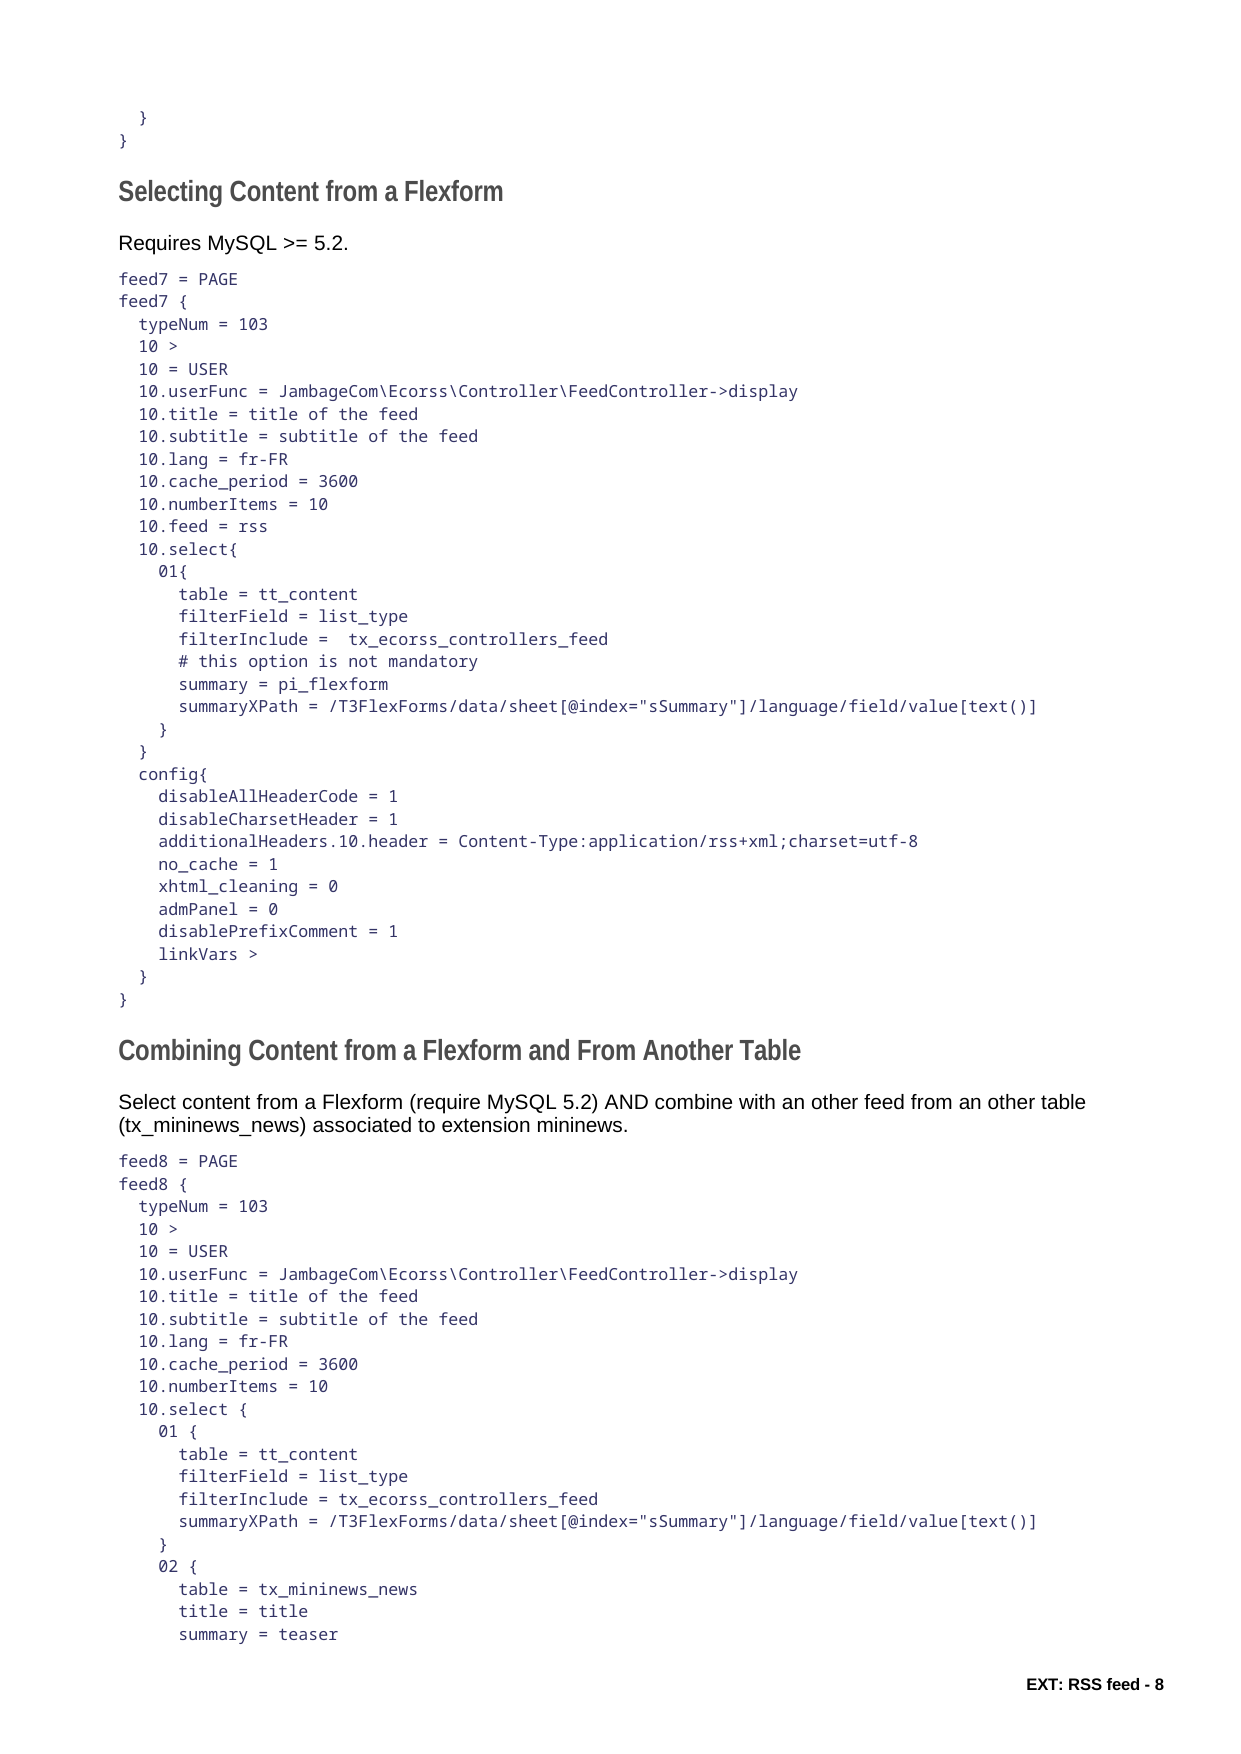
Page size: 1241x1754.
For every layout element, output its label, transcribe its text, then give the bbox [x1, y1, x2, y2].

text admPanel = 0 [118, 898, 1163, 920]
text 10.numberItems = 10 [118, 1375, 1163, 1397]
text } [118, 740, 1163, 763]
text Select content from a Flexform (require MySQL 5.2) AND combine with an other feed from an other table (tx_mininews_news) associated to extension mininews. [118, 1090, 1163, 1137]
text title = title [118, 1600, 1163, 1622]
text additionalHeaders.10.header = Content-Type:application/rss+xml;charset=utf-8 [118, 830, 1163, 853]
text 10.lang = fr-FR [118, 448, 1163, 470]
text disableAllHeaderCode = 1 [118, 785, 1163, 808]
text 10.cache_period = 3600 [118, 470, 1163, 493]
text feed7 = PAGE [118, 268, 1163, 290]
text 10.select { [118, 1397, 1163, 1420]
text config{ [118, 763, 1163, 785]
text typeNum = 103 [118, 313, 1163, 335]
text 10 > [118, 335, 1163, 358]
text typeNum = 103 [118, 1195, 1163, 1217]
text summaryXPath = /T3FlexForms/data/sheet[@index="sSummary"]/language/field/value[text()] [118, 1510, 1163, 1532]
text table = tt_content [118, 583, 1163, 605]
text Requires MySQL >= 5.2. [118, 232, 1163, 255]
text 10.cache_period = 3600 [118, 1352, 1163, 1375]
text 10.feed = rss [118, 515, 1163, 538]
text 10.select{ [118, 538, 1163, 560]
text 02 { [118, 1555, 1163, 1577]
text 10.subtitle = subtitle of the feed [118, 1307, 1163, 1330]
text 10.userFunc = JambageCom\Ecorss\Controller\FeedController->display [118, 380, 1163, 403]
text 10.lang = fr-FR [118, 1330, 1163, 1352]
subtitle Combining Content from a Flexform and From Another Table [118, 1034, 1163, 1067]
text table = tx_mininews_news [118, 1577, 1163, 1600]
text summary = pi_flexform [118, 673, 1163, 695]
text 10 > [118, 1217, 1163, 1240]
text } [118, 129, 1163, 151]
text } [118, 988, 1163, 1010]
text summaryXPath = /T3FlexForms/data/sheet[@index="sSummary"]/language/field/value[text()] [118, 695, 1163, 718]
text disableCharsetHeader = 1 [118, 808, 1163, 830]
text 10.numberItems = 10 [118, 493, 1163, 515]
text 10 = USER [118, 358, 1163, 380]
text filterField = list_type [118, 1465, 1163, 1487]
text 01{ [118, 560, 1163, 583]
text summary = teaser [118, 1622, 1163, 1645]
text # this option is not mandatory [118, 650, 1163, 673]
text } [118, 718, 1163, 740]
text feed8 = PAGE [118, 1150, 1163, 1172]
text } [118, 965, 1163, 988]
text } [118, 106, 1163, 129]
text table = tt_content [118, 1442, 1163, 1465]
text linkVars > [118, 943, 1163, 965]
text filterInclude = tx_ecorss_controllers_feed [118, 628, 1163, 650]
text xhtml_cleaning = 0 [118, 875, 1163, 898]
subtitle Selecting Content from a Flexform [118, 175, 1163, 208]
text filterInclude = tx_ecorss_controllers_feed [118, 1487, 1163, 1510]
text 01 { [118, 1420, 1163, 1442]
text disablePrefixComment = 1 [118, 920, 1163, 943]
text no_cache = 1 [118, 853, 1163, 875]
text filterField = list_type [118, 605, 1163, 628]
text 10.userFunc = JambageCom\Ecorss\Controller\FeedController->display [118, 1262, 1163, 1285]
text 10 = USER [118, 1240, 1163, 1262]
text feed7 { [118, 290, 1163, 313]
text 10.title = title of the feed [118, 403, 1163, 425]
text feed8 { [118, 1172, 1163, 1195]
text 10.subtitle = subtitle of the feed [118, 425, 1163, 448]
text } [118, 1532, 1163, 1555]
text 10.title = title of the feed [118, 1285, 1163, 1307]
